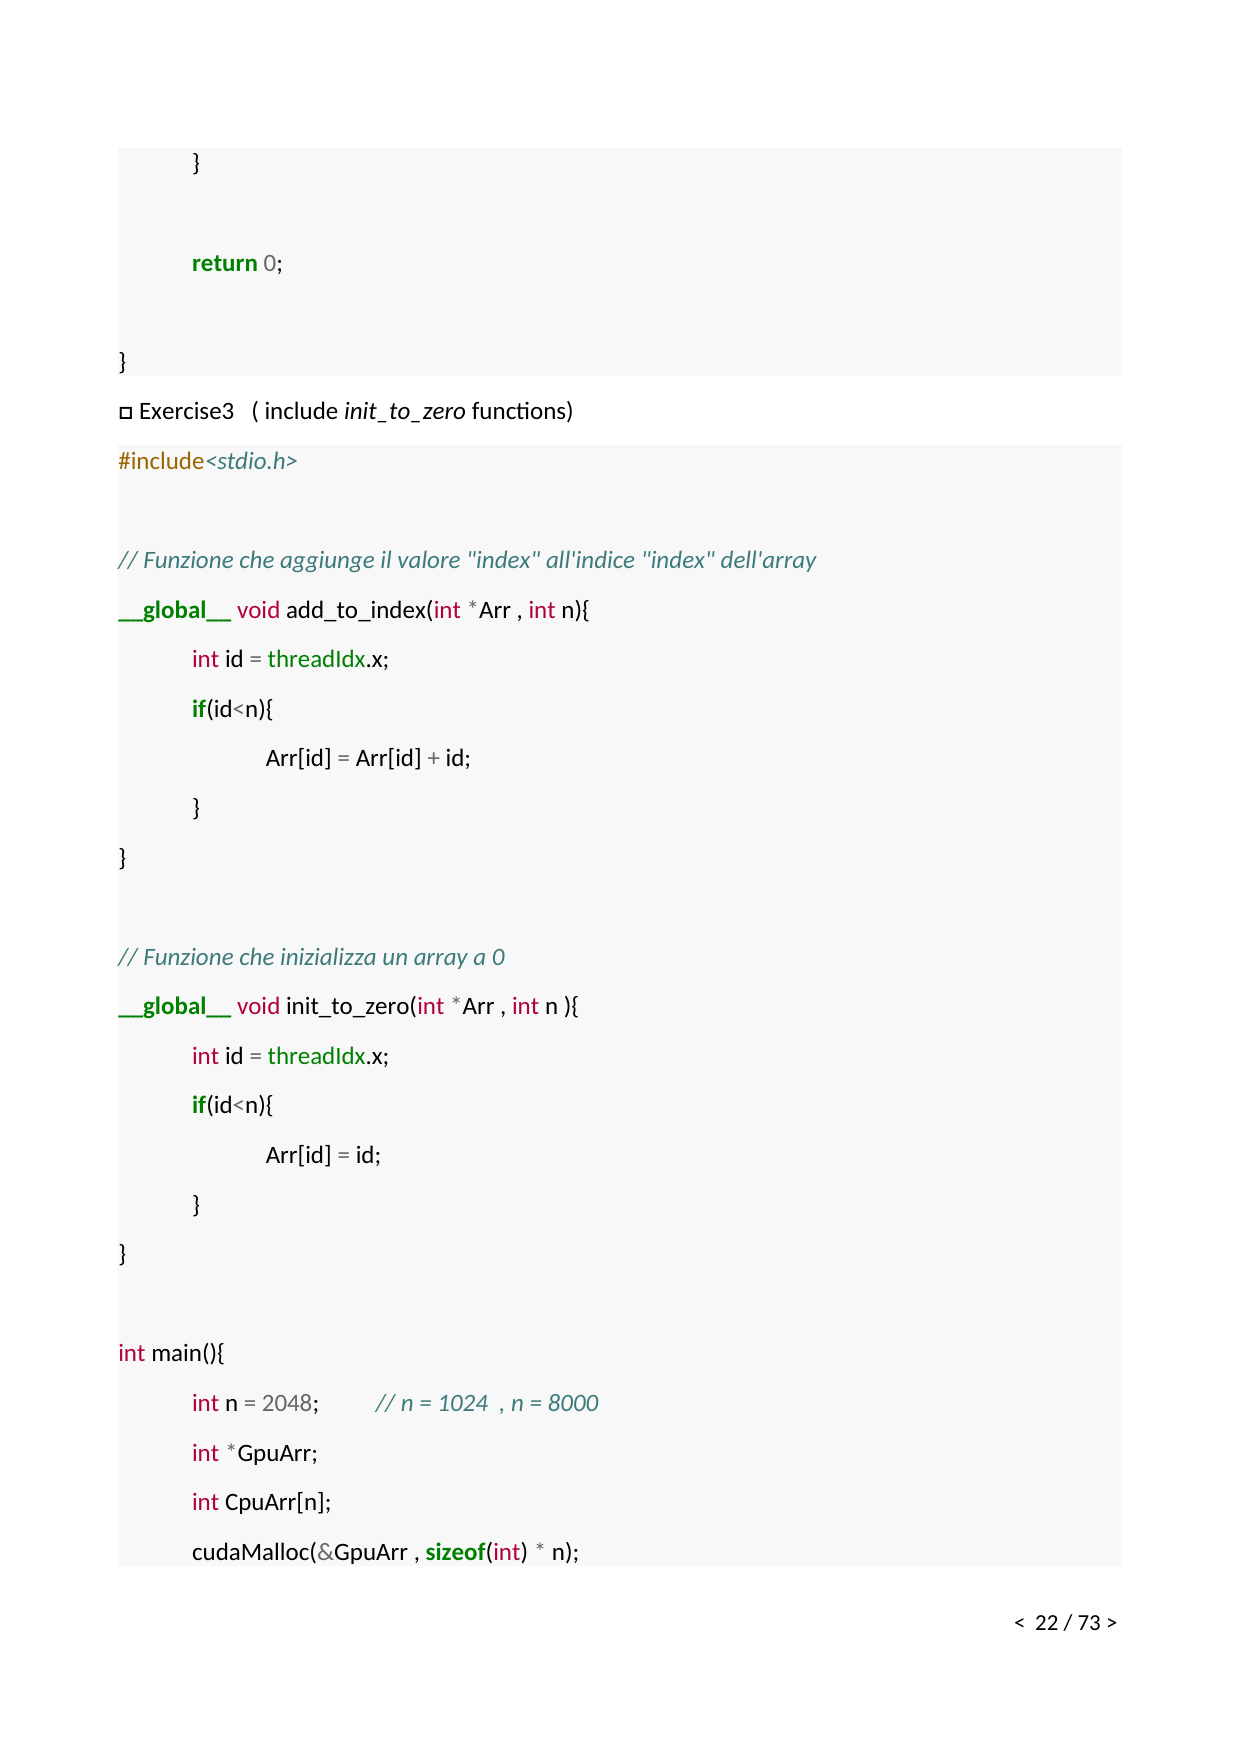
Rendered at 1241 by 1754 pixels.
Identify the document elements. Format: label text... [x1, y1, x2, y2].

text __global__ void add_to_index(int *Arr , int n){ [118, 594, 1122, 624]
text __global__ void init_to_zero(int *Arr , int n ){ [118, 991, 1122, 1021]
text if(id<n){ [118, 1090, 1122, 1120]
text Arr[id] = id; [118, 1139, 1122, 1170]
text } [118, 842, 1122, 872]
text int id = threadIdx.x; [118, 643, 1122, 674]
text } [118, 1189, 1122, 1219]
text } [118, 792, 1122, 823]
text Arr[id] = Arr[id] + id; [118, 743, 1122, 773]
text int id = threadIdx.x; [118, 1040, 1122, 1071]
text cudaMalloc(&GpuArr , sizeof(int) * n); [118, 1536, 1122, 1566]
text } [118, 148, 1122, 178]
text // Funzione che inizializza un array a 0 [118, 941, 1122, 971]
text } [118, 1238, 1122, 1269]
text int main(){ [118, 1338, 1122, 1368]
text □ Exercise3 ( include init_to_zero functions) [118, 396, 1122, 426]
text #include<stdio.h> [118, 445, 1122, 476]
text int *GpuArr; [118, 1437, 1122, 1467]
text // Funzione che aggiunge il valore "index" all'indice "index" dell'array [118, 544, 1122, 575]
text int n = 2048; // n = 1024 , n = 8000 [118, 1387, 1122, 1418]
text int CpuArr[n]; [118, 1486, 1122, 1517]
text if(id<n){ [118, 693, 1122, 723]
text } [118, 346, 1122, 376]
text return 0; [118, 247, 1122, 277]
